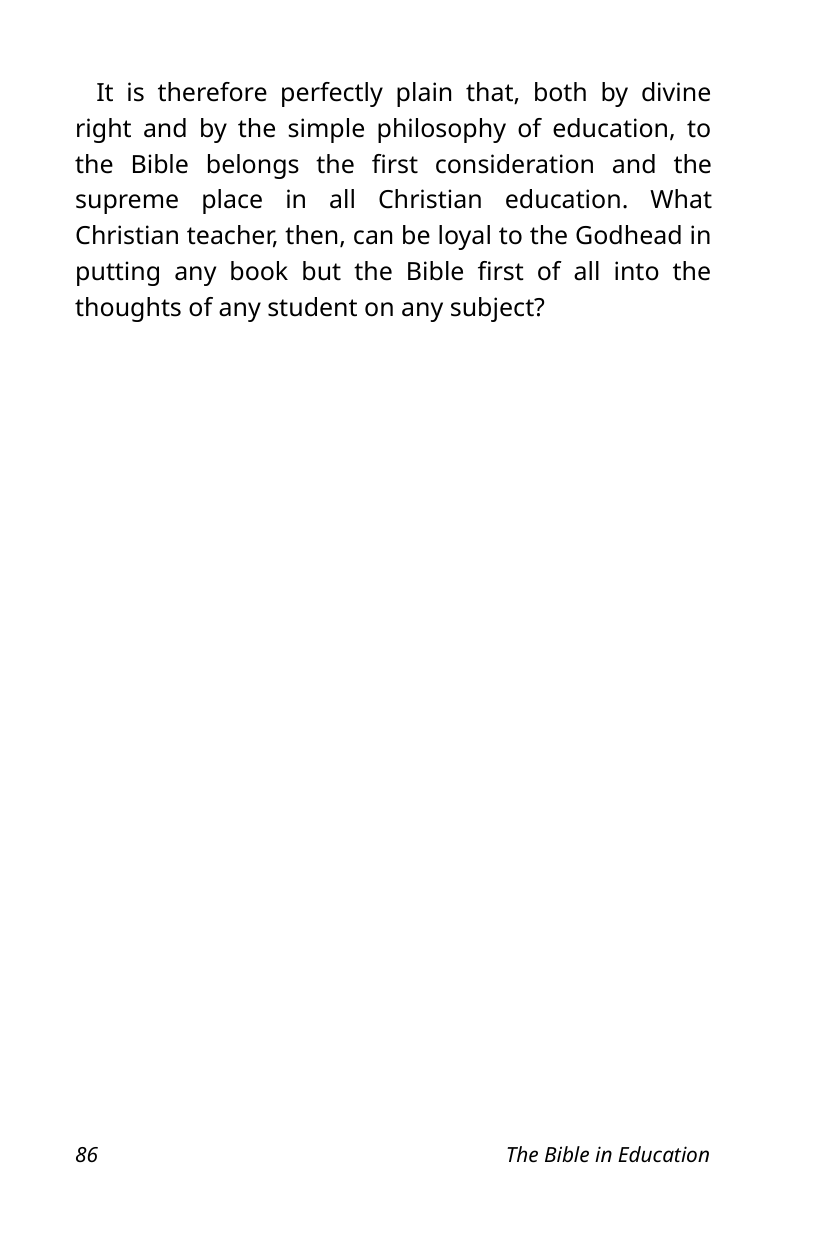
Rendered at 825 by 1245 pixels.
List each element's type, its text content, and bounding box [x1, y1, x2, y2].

text It is therefore perfectly plain that, both by divine right and by the simple philosophy of education, to the Bible belongs the first consideration and the supreme place in all Christian education. What Christian teacher, then, can be loyal to the Godhead in putting any book but the Bible first of all into the thoughts of any student on any subject? [75, 75, 712, 323]
